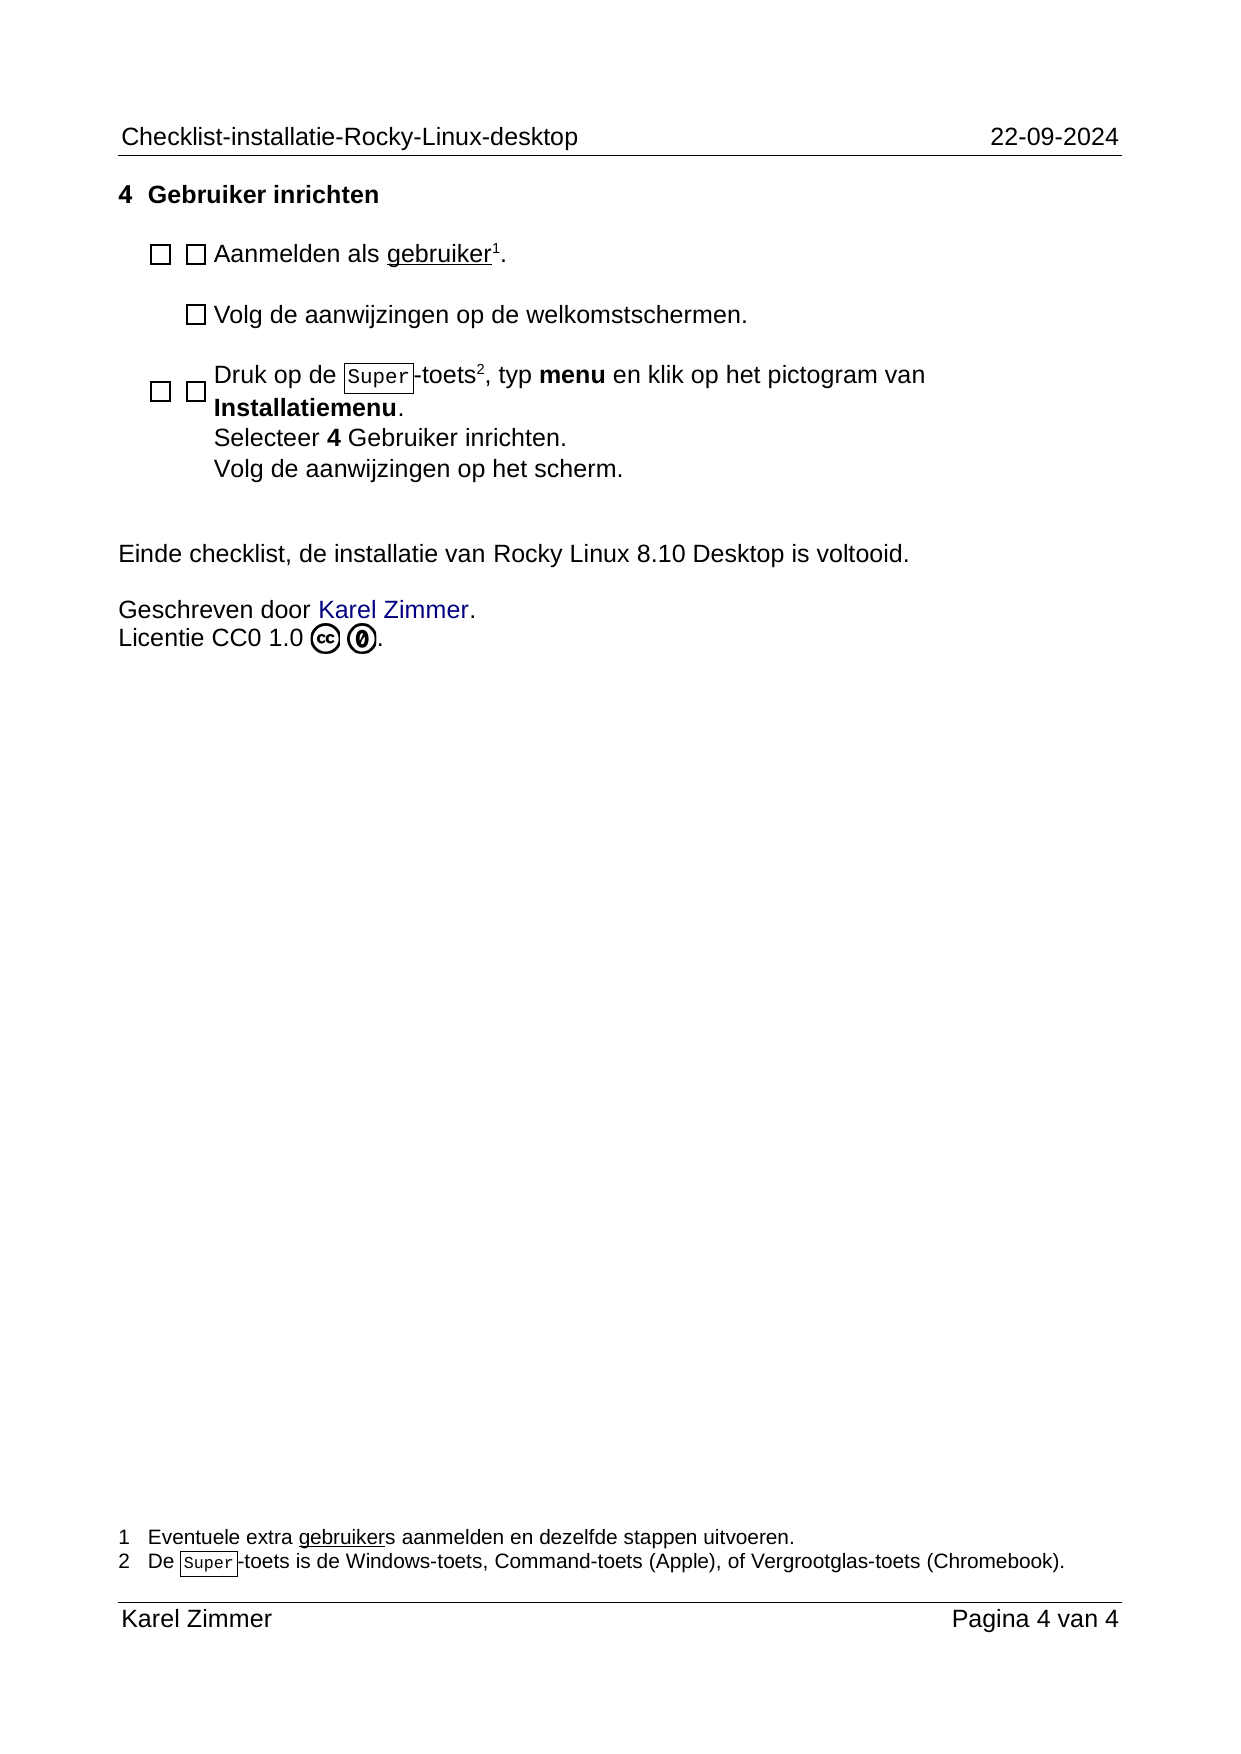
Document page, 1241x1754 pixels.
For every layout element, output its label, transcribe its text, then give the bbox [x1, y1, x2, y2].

list . [377, 624, 1122, 653]
table_cell [118, 330, 142, 360]
table_cell [142, 423, 177, 453]
table_header [177, 239, 213, 269]
table_cell [213, 269, 1122, 300]
table_cell [177, 423, 213, 453]
table_cell [142, 269, 177, 300]
table_cell Druk op de Super-toets, typ menu en klik op het pictogram van Installatiemenu. [213, 360, 1122, 423]
text Einde checklist, de installatie van Rocky Linux 8.10 Desktop is voltooid. [118, 540, 1122, 568]
table_header [118, 239, 142, 269]
table_cell [142, 330, 177, 360]
table_cell [118, 300, 142, 330]
list Licentie CC0 1.0 [118, 624, 310, 653]
table_cell [118, 423, 142, 453]
picture [347, 623, 377, 654]
table_cell Volg de aanwijzingen op de welkomstschermen. [213, 300, 1122, 330]
list Geschreven door Karel Zimmer. [118, 596, 1122, 624]
table_header [142, 239, 177, 269]
table_cell [177, 360, 213, 423]
table_header Aanmelden als gebruiker. [213, 239, 1122, 269]
table_cell [118, 269, 142, 300]
table_cell [142, 454, 177, 484]
table_cell Volg de aanwijzingen op het scherm. [213, 454, 1122, 484]
table_cell [177, 330, 213, 360]
table_cell [177, 300, 213, 330]
list Gebruiker inrichten [118, 177, 1122, 211]
table_cell [177, 269, 213, 300]
table_cell [142, 300, 177, 330]
table_cell [213, 330, 1122, 360]
table_cell Selecteer 4 Gebruiker inrichten. [213, 423, 1122, 453]
table_cell [177, 454, 213, 484]
table_cell [118, 454, 142, 484]
table_cell [118, 360, 142, 423]
picture [310, 623, 340, 654]
table_cell [142, 360, 177, 423]
